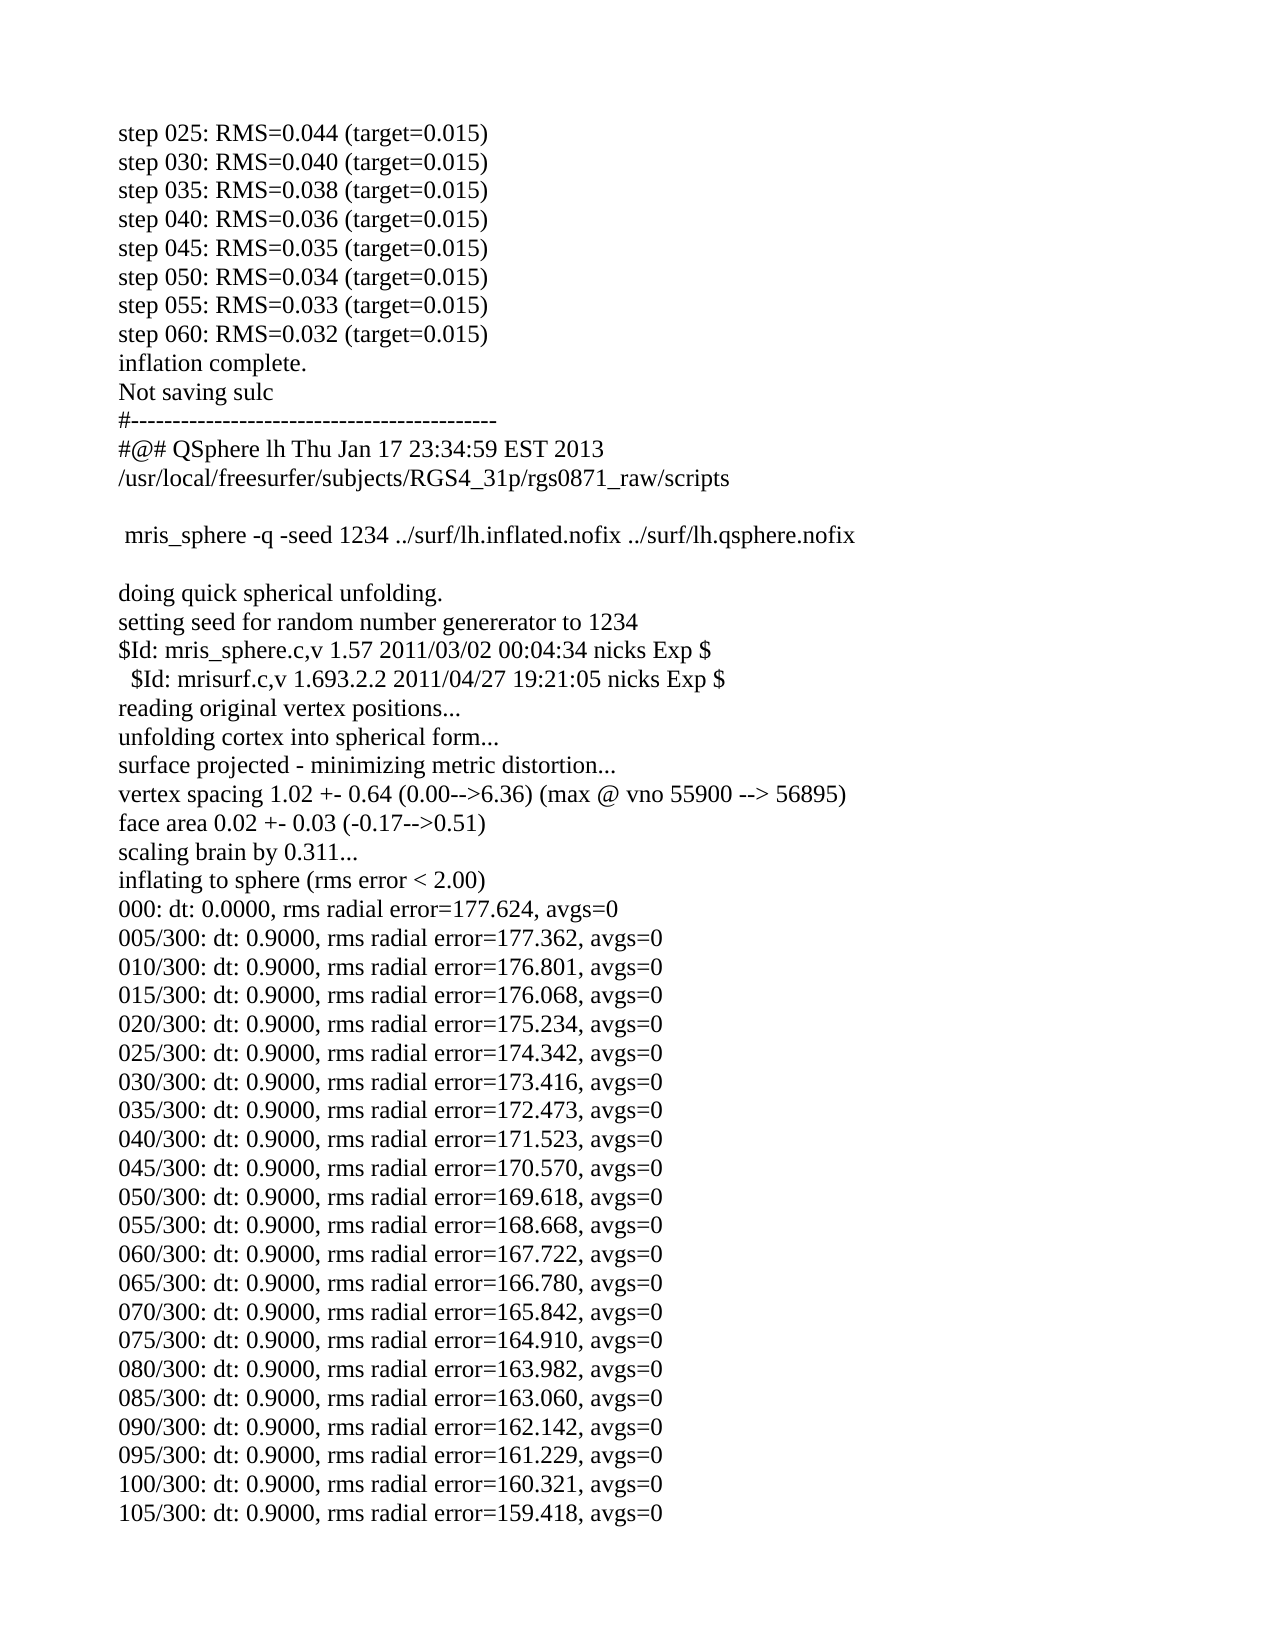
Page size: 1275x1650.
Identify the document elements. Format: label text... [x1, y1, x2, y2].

text 090/300: dt: 0.9000, rms radial error=162.142, avgs=0 [118, 1412, 1157, 1441]
text 070/300: dt: 0.9000, rms radial error=165.842, avgs=0 [118, 1297, 1157, 1326]
text doing quick spherical unfolding. [118, 578, 1157, 607]
text 105/300: dt: 0.9000, rms radial error=159.418, avgs=0 [118, 1498, 1157, 1527]
text vertex spacing 1.02 +- 0.64 (0.00-->6.36) (max @ vno 55900 --> 56895) [118, 779, 1157, 808]
text #@# QSphere lh Thu Jan 17 23:34:59 EST 2013 [118, 434, 1157, 463]
text 100/300: dt: 0.9000, rms radial error=160.321, avgs=0 [118, 1469, 1157, 1498]
text 080/300: dt: 0.9000, rms radial error=163.982, avgs=0 [118, 1354, 1157, 1383]
text surface projected - minimizing metric distortion... [118, 751, 1157, 779]
text reading original vertex positions... [118, 693, 1157, 722]
text mris_sphere -q -seed 1234 ../surf/lh.inflated.nofix ../surf/lh.qsphere.nofix [118, 521, 1157, 549]
text face area 0.02 +- 0.03 (-0.17-->0.51) [118, 808, 1157, 837]
text inflation complete. [118, 348, 1157, 377]
text 030/300: dt: 0.9000, rms radial error=173.416, avgs=0 [118, 1067, 1157, 1096]
text 010/300: dt: 0.9000, rms radial error=176.801, avgs=0 [118, 952, 1157, 981]
text step 050: RMS=0.034 (target=0.015) [118, 262, 1157, 291]
text step 055: RMS=0.033 (target=0.015) [118, 291, 1157, 319]
text step 025: RMS=0.044 (target=0.015) [118, 118, 1157, 147]
text step 030: RMS=0.040 (target=0.015) [118, 147, 1157, 176]
text #-------------------------------------------- [118, 406, 1157, 434]
text step 035: RMS=0.038 (target=0.015) [118, 176, 1157, 204]
text 045/300: dt: 0.9000, rms radial error=170.570, avgs=0 [118, 1153, 1157, 1182]
text 005/300: dt: 0.9000, rms radial error=177.362, avgs=0 [118, 923, 1157, 952]
text $Id: mris_sphere.c,v 1.57 2011/03/02 00:04:34 nicks Exp $ [118, 636, 1157, 664]
text 055/300: dt: 0.9000, rms radial error=168.668, avgs=0 [118, 1211, 1157, 1239]
text inflating to sphere (rms error < 2.00) [118, 866, 1157, 894]
text step 040: RMS=0.036 (target=0.015) [118, 204, 1157, 233]
text unfolding cortex into spherical form... [118, 722, 1157, 751]
text 000: dt: 0.0000, rms radial error=177.624, avgs=0 [118, 894, 1157, 923]
text /usr/local/freesurfer/subjects/RGS4_31p/rgs0871_raw/scripts [118, 463, 1157, 492]
text setting seed for random number genererator to 1234 [118, 607, 1157, 636]
text 040/300: dt: 0.9000, rms radial error=171.523, avgs=0 [118, 1124, 1157, 1153]
text $Id: mrisurf.c,v 1.693.2.2 2011/04/27 19:21:05 nicks Exp $ [118, 664, 1157, 693]
text 050/300: dt: 0.9000, rms radial error=169.618, avgs=0 [118, 1182, 1157, 1211]
text Not saving sulc [118, 377, 1157, 406]
text 015/300: dt: 0.9000, rms radial error=176.068, avgs=0 [118, 981, 1157, 1009]
text 085/300: dt: 0.9000, rms radial error=163.060, avgs=0 [118, 1383, 1157, 1412]
text step 060: RMS=0.032 (target=0.015) [118, 319, 1157, 348]
text scaling brain by 0.311... [118, 837, 1157, 866]
text 060/300: dt: 0.9000, rms radial error=167.722, avgs=0 [118, 1239, 1157, 1268]
text 065/300: dt: 0.9000, rms radial error=166.780, avgs=0 [118, 1268, 1157, 1297]
text 095/300: dt: 0.9000, rms radial error=161.229, avgs=0 [118, 1441, 1157, 1469]
text 035/300: dt: 0.9000, rms radial error=172.473, avgs=0 [118, 1096, 1157, 1124]
text 025/300: dt: 0.9000, rms radial error=174.342, avgs=0 [118, 1038, 1157, 1067]
text 075/300: dt: 0.9000, rms radial error=164.910, avgs=0 [118, 1326, 1157, 1354]
text step 045: RMS=0.035 (target=0.015) [118, 233, 1157, 262]
text 020/300: dt: 0.9000, rms radial error=175.234, avgs=0 [118, 1009, 1157, 1038]
